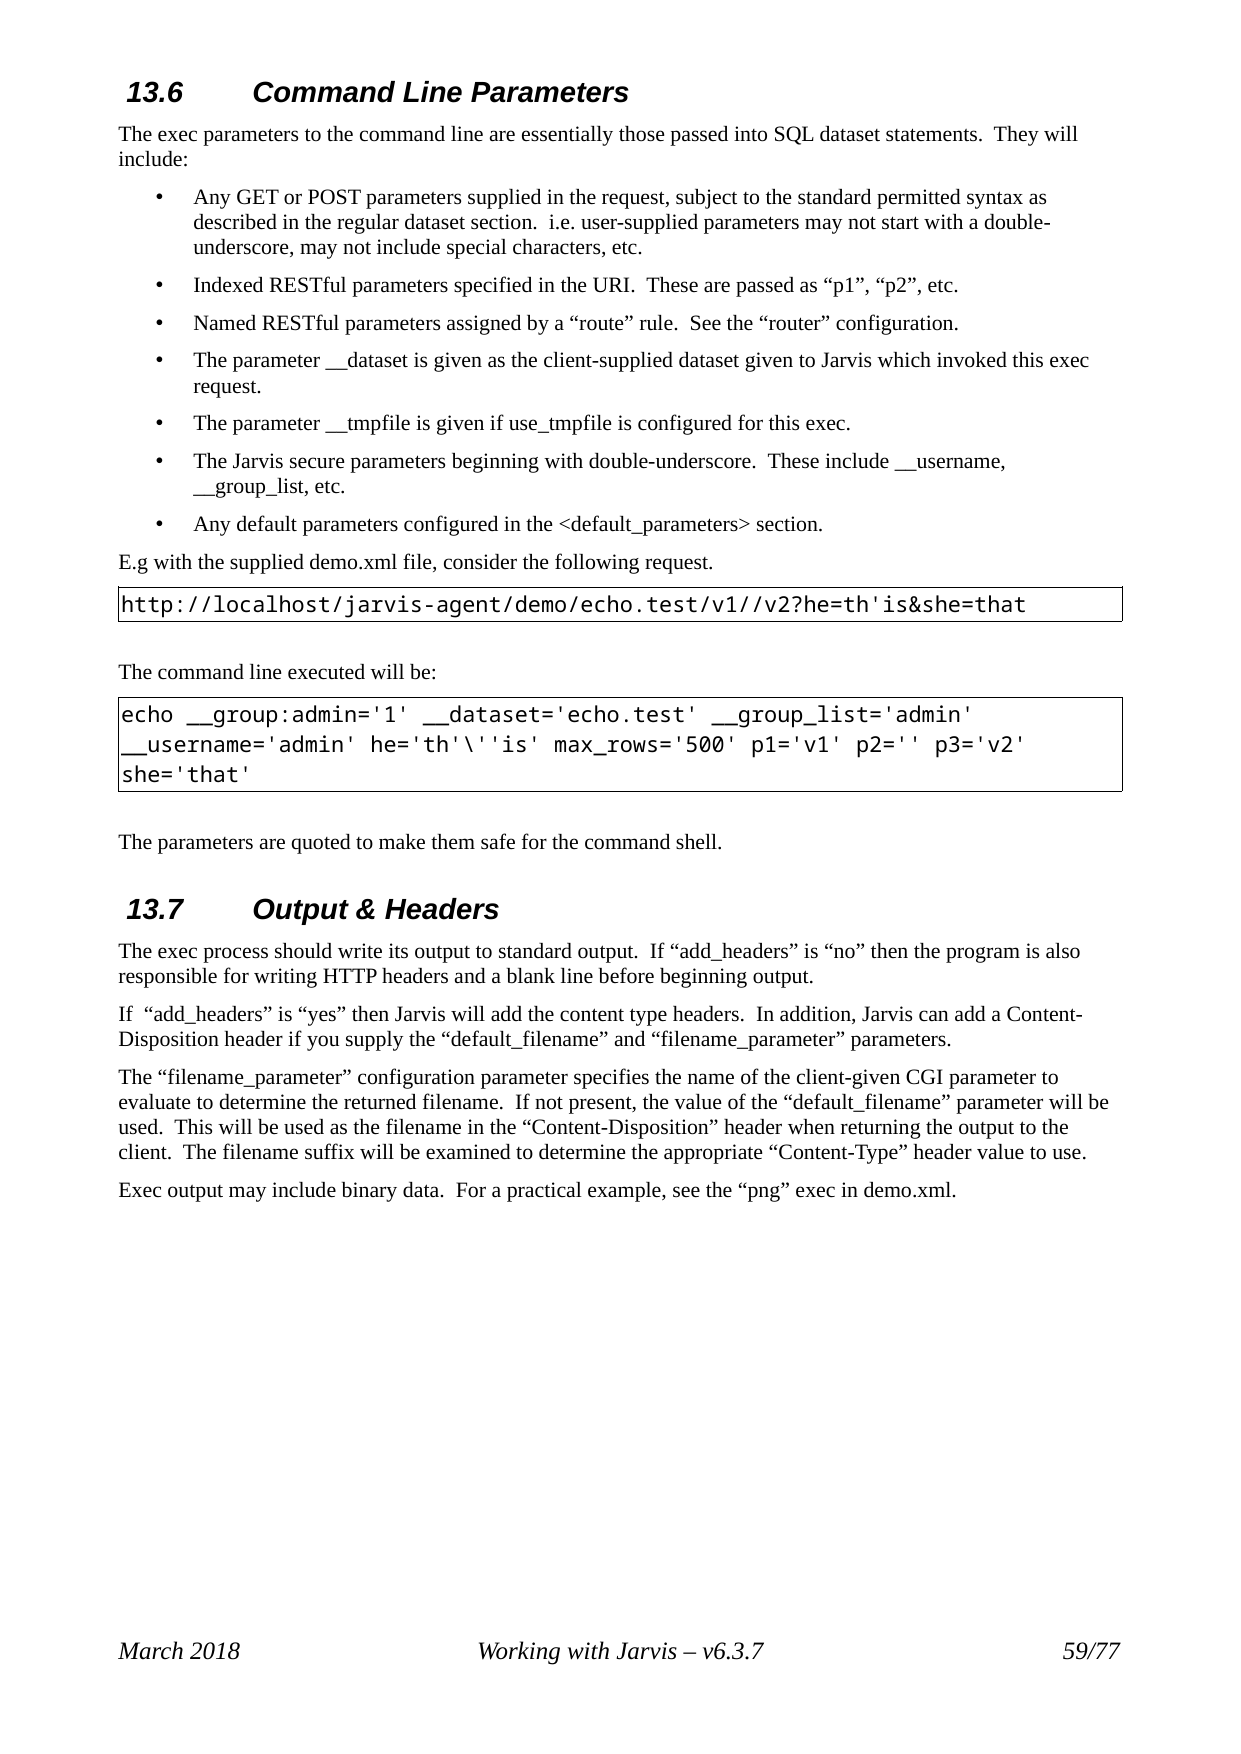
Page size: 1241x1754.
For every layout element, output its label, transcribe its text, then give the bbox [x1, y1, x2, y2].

list The parameter __dataset is given as the client-supplied dataset given to Jarvis which invoked this exec request. [156, 347, 1122, 398]
text The parameters are quoted to make them safe for the command shell. [118, 829, 1122, 854]
list Indexed RESTful parameters specified in the URI. These are passed as “p1”, “p2”, etc. [156, 272, 1122, 297]
subtitle Command Line Parameters [118, 75, 1122, 108]
text echo __group:admin='1' __dataset='echo.test' __group_list='admin' __username='admin' he='th'\''is' max_rows='500' p1='v1' p2='' p3='v2' she='that' [119, 698, 1122, 791]
list Any GET or POST parameters supplied in the request, subject to the standard permitted syntax as described in the regular dataset section. i.e. user-supplied parameters may not start with a double-underscore, may not include special characters, etc. [156, 184, 1122, 259]
list Named RESTful parameters assigned by a “route” rule. See the “router” configuration. [156, 310, 1122, 335]
text http://localhost/jarvis-agent/demo/echo.test/v1//v2?he=th'is&she=that [119, 588, 1122, 621]
text The “filename_parameter” configuration parameter specifies the name of the client-given CGI parameter to evaluate to determine the returned filename. If not present, the value of the “default_filename” parameter will be used. This will be used as the filename in the “Content-Disposition” header when returning the output to the client. The filename suffix will be examined to determine the appropriate “Content-Type” header value to use. [118, 1064, 1122, 1164]
text E.g with the supplied demo.xml file, consider the following request. [118, 549, 1122, 574]
list The Jarvis secure parameters beginning with double-underscore. These include __username, __group_list, etc. [156, 448, 1122, 498]
text The command line executed will be: [118, 659, 1122, 684]
list Any default parameters configured in the <default_parameters> section. [156, 511, 1122, 536]
text The exec parameters to the command line are essentially those passed into SQL dataset statements. They will include: [118, 121, 1122, 171]
list The parameter __tmpfile is given if use_tmpfile is configured for this exec. [156, 410, 1122, 436]
subtitle Output & Headers [118, 892, 1122, 925]
text Exec output may include binary data. For a practical example, see the “png” exec in demo.xml. [118, 1177, 1122, 1202]
text If “add_headers” is “yes” then Jarvis will add the content type headers. In addition, Jarvis can add a Content-Disposition header if you supply the “default_filename” and “filename_parameter” parameters. [118, 1001, 1122, 1051]
text The exec process should write its output to standard output. If “add_headers” is “no” then the program is also responsible for writing HTTP headers and a blank line before beginning output. [118, 938, 1122, 988]
